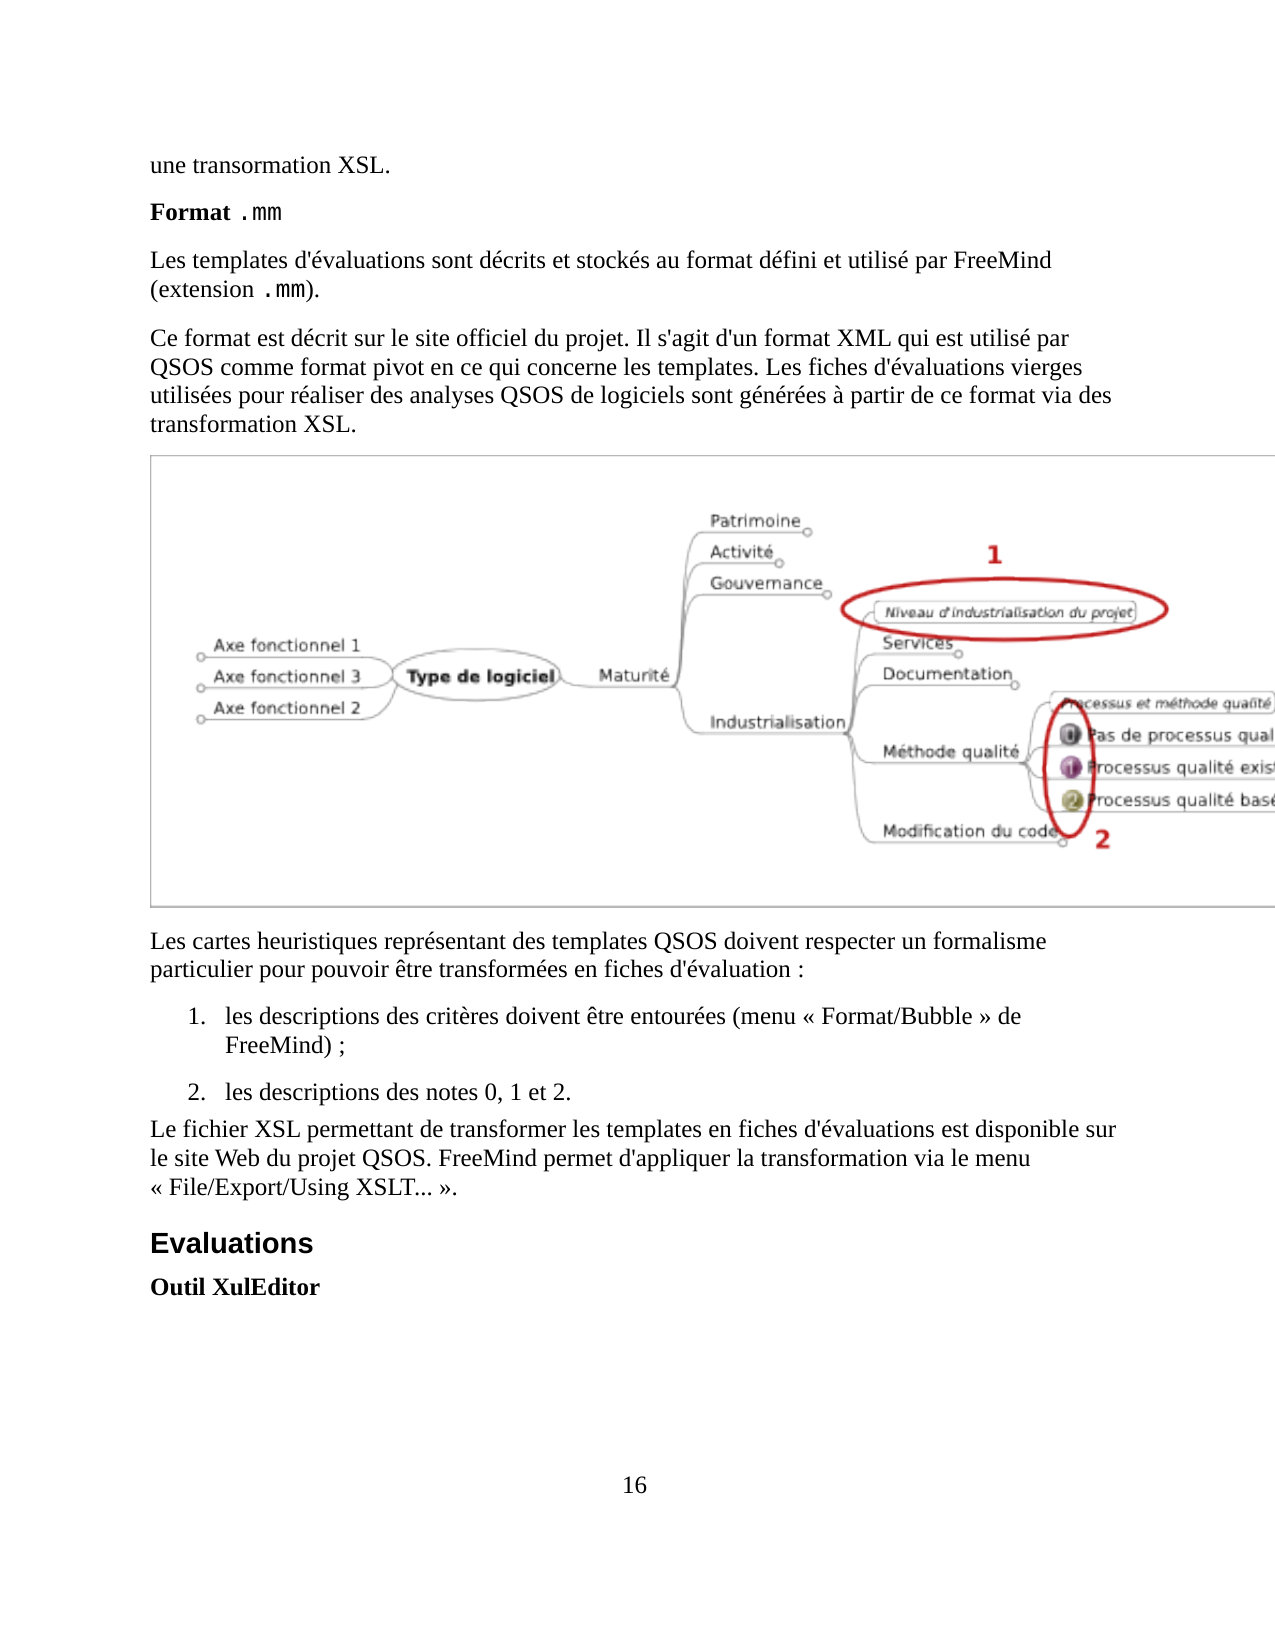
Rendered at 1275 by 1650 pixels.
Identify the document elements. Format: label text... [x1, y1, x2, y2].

text une transormation XSL. [150, 150, 1125, 179]
text Les cartes heuristiques représentant des templates QSOS doivent respecter un formalisme particulier pour pouvoir être transformées en fiches d'évaluation : [150, 926, 1125, 983]
text Ce format est décrit sur le site officiel du projet. Il s'agit d'un format XML qui est utilisé par QSOS comme format pivot en ce qui concerne les templates. Les fiches d'évaluations vierges utilisées pour réaliser des analyses QSOS de logiciels sont générées à partir de ce format via des transformation XSL. [150, 323, 1125, 438]
subtitle Evaluations [150, 1226, 1125, 1259]
text Les templates d'évaluations sont décrits et stockés au format défini et utilisé par FreeMind (extension .mm). [150, 245, 1125, 305]
text Format .mm [150, 197, 1125, 227]
picture [150, 455, 1275, 908]
text Outil XulEditor [150, 1272, 1125, 1300]
list les descriptions des critères doivent être entourées (menu « Format/Bubble » de FreeMind) ; [187, 1001, 1125, 1059]
list les descriptions des notes 0, 1 et 2. [187, 1077, 1125, 1105]
text Le fichier XSL permettant de transformer les templates en fiches d'évaluations est disponible sur le site Web du projet QSOS. FreeMind permet d'appliquer la transformation via le menu « File/Export/Using XSLT... ». [150, 1114, 1125, 1201]
